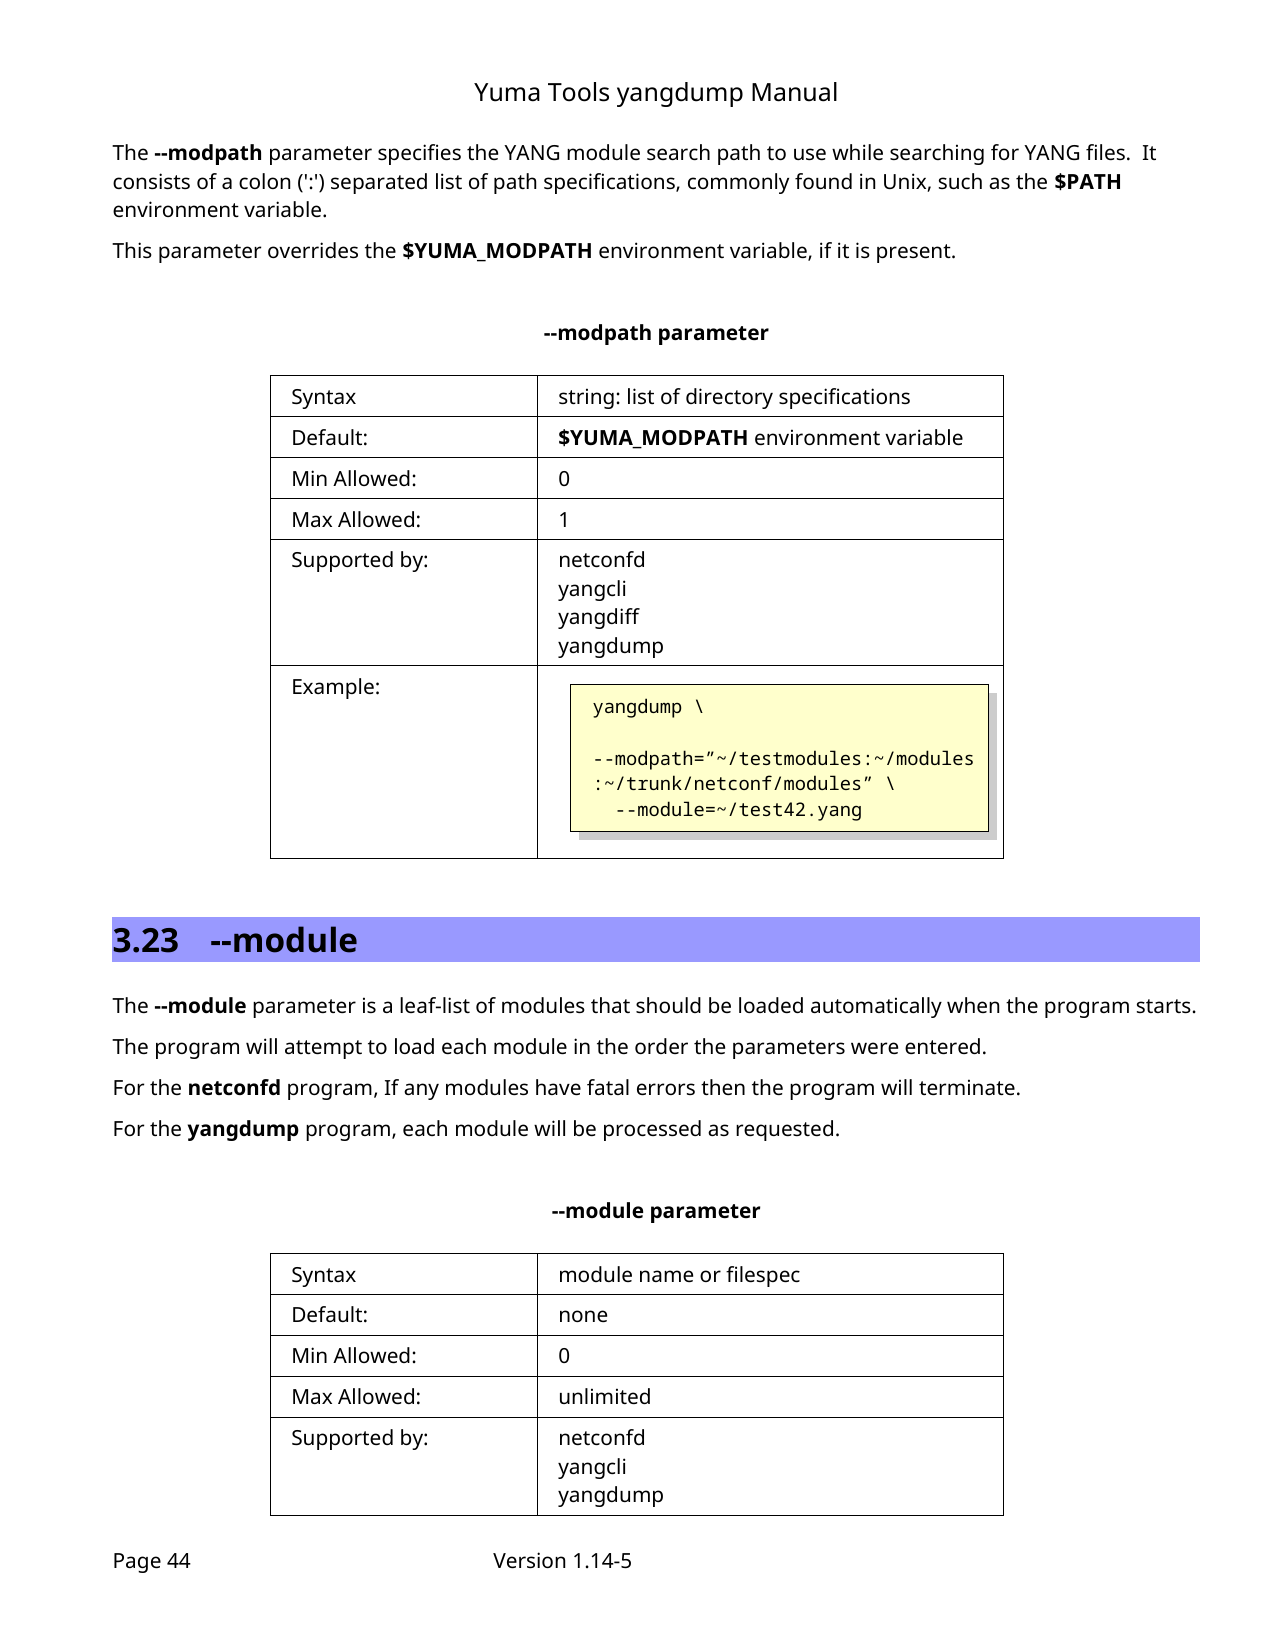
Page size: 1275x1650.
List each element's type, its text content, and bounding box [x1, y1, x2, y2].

text The --module parameter is a leaf-list of modules that should be loaded automatically when the program starts. [112, 991, 1200, 1020]
table_cell netconfd yangcli yangdiff yangdump [538, 540, 1003, 665]
table_cell Default: [271, 1295, 537, 1335]
table_cell Max Allowed: [271, 499, 537, 539]
table_header module name or filespec [538, 1254, 1003, 1294]
text For the netconfd program, If any modules have fatal errors then the program will terminate. [112, 1073, 1200, 1102]
table_cell netconfd yangcli yangdump [538, 1418, 1003, 1514]
table_cell $YUMA_MODPATH environment variable [538, 417, 1003, 457]
table_cell Default: [271, 417, 537, 457]
table_cell yangdump \ --modpath=”~/testmodules:~/modules:~/trunk/netconf/modules” \ --module=~/test42.yang [538, 666, 1003, 858]
table_cell Example: [271, 666, 537, 858]
table_cell 1 [538, 499, 1003, 539]
subtitle --module [112, 917, 1200, 962]
table_cell none [538, 1295, 1003, 1335]
table_cell unlimited [538, 1377, 1003, 1417]
text This parameter overrides the $YUMA_MODPATH environment variable, if it is present. [112, 236, 1200, 265]
table_cell Min Allowed: [271, 1336, 537, 1376]
text For the yangdump program, each module will be processed as requested. [112, 1114, 1200, 1143]
subtitle --modpath parameter [127, 318, 1185, 347]
table_cell Supported by: [271, 540, 537, 665]
table_cell Supported by: [271, 1418, 537, 1514]
table_header Syntax [271, 376, 537, 416]
table_cell 0 [538, 458, 1003, 498]
text The program will attempt to load each module in the order the parameters were entered. [112, 1032, 1200, 1061]
table_header string: list of directory specifications [538, 376, 1003, 416]
text The --modpath parameter specifies the YANG module search path to use while searching for YANG files. It consists of a colon (':') separated list of path specifications, commonly found in Unix, such as the $PATH environment variable. [112, 138, 1200, 224]
subtitle --module parameter [127, 1196, 1185, 1224]
table_cell Max Allowed: [271, 1377, 537, 1417]
table_cell 0 [538, 1336, 1003, 1376]
table_cell Min Allowed: [271, 458, 537, 498]
table_header Syntax [271, 1254, 537, 1294]
